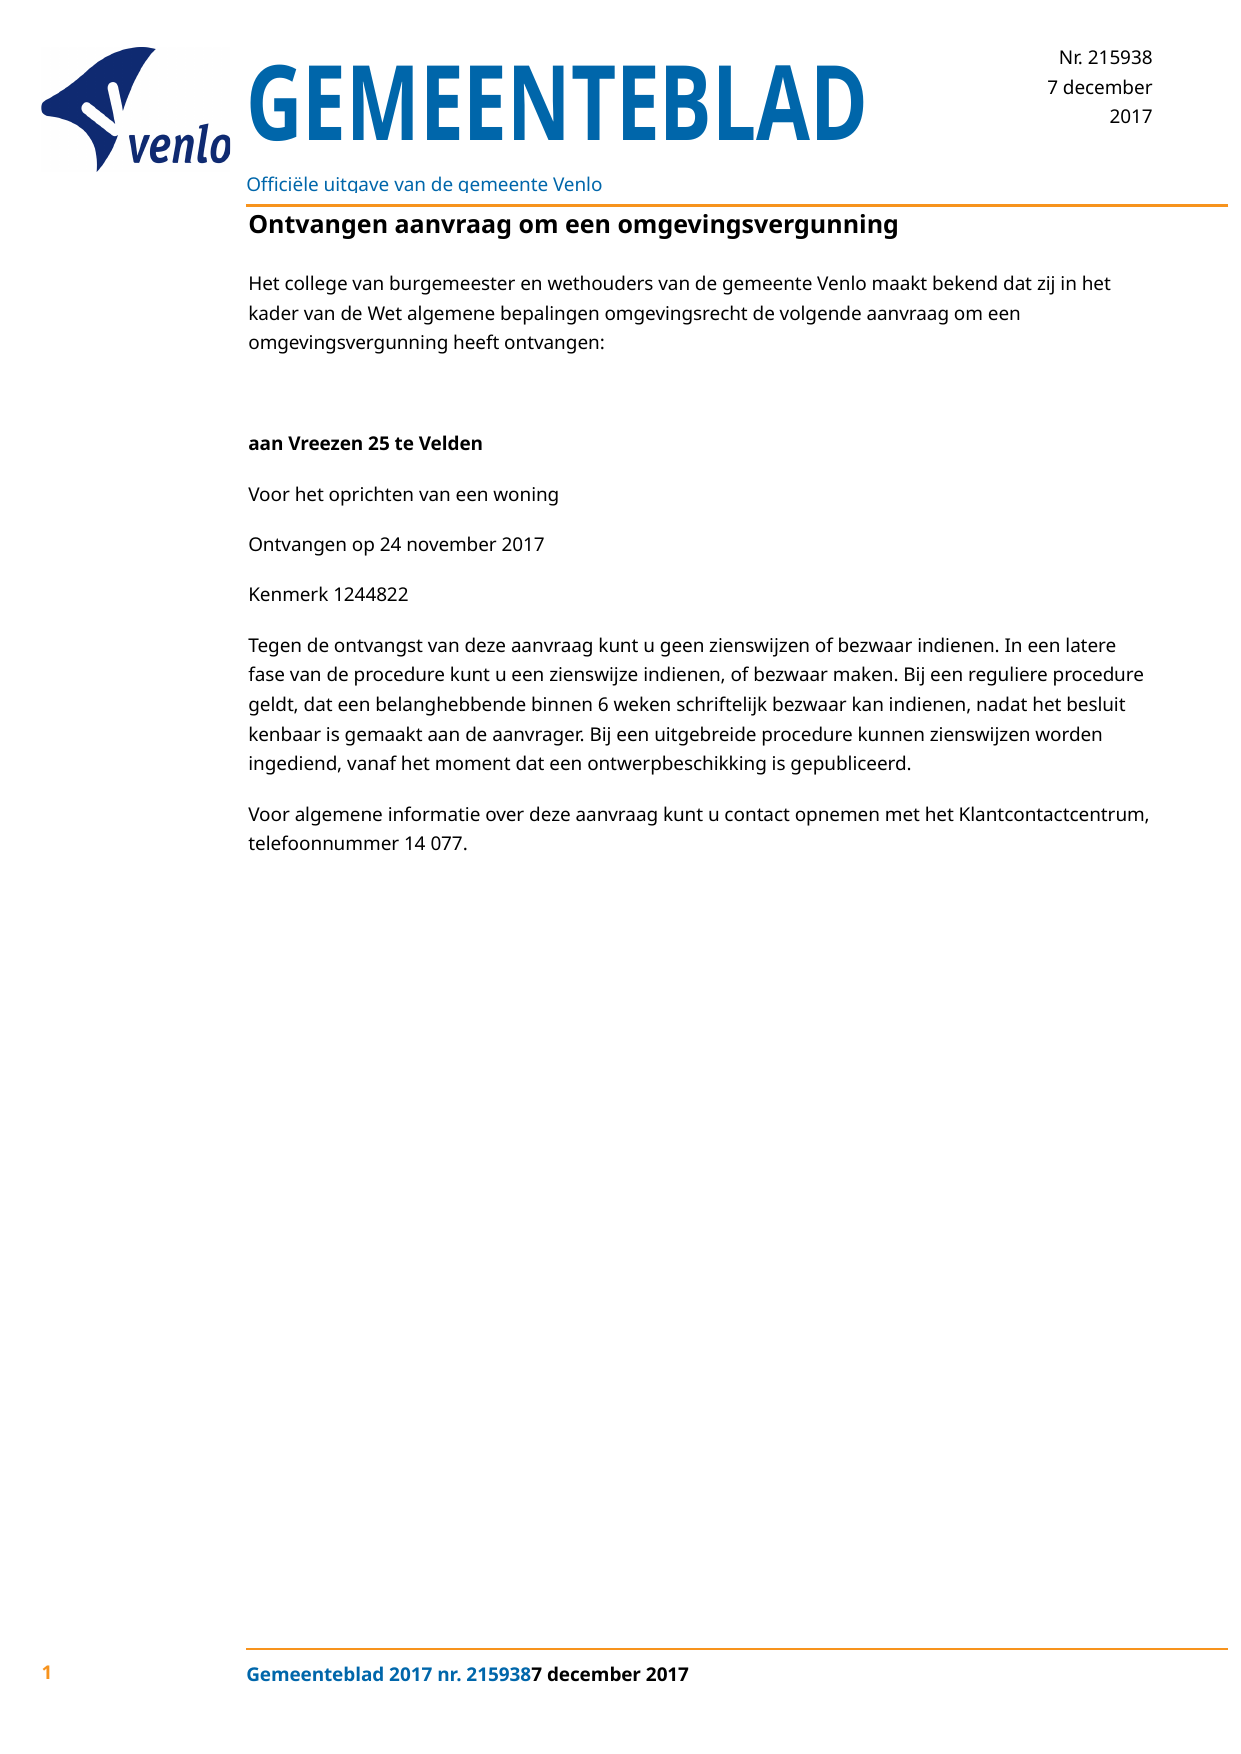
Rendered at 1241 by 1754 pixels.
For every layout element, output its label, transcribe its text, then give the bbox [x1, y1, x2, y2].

text Het college van burgemeester en wethouders van de gemeente Venlo maakt bekend dat zij in het kader van de Wet algemene bepalingen omgevingsrecht de volgende aanvraag om een omgevingsvergunning heeft ontvangen: [248, 270, 1152, 355]
text Voor het oprichten van een woning [248, 481, 1152, 506]
text Ontvangen aanvraag om een omgevingsvergunning [248, 207, 1152, 241]
text Voor algemene informatie over deze aanvraag kunt u contact opnemen met het Klantcontactcentrum, telefoonnummer 14 077. [248, 801, 1152, 856]
text Tegen de ontvangst van deze aanvraag kunt u geen zienswijzen of bezwaar indienen. In een latere fase van de procedure kunt u een zienswijze indienen, of bezwaar maken. Bij een reguliere procedure geldt, dat een belanghebbende binnen 6 weken schriftelijk bezwaar kan indienen, nadat het besluit kenbaar is gemaakt aan de aanvrager. Bij een uitgebreide procedure kunnen zienswijzen worden ingediend, vanaf het moment dat een ontwerpbeschikking is gepubliceerd. [248, 632, 1152, 776]
text aan Vreezen 25 te Velden [248, 430, 1152, 456]
text Kenmerk 1244822 [248, 582, 1152, 607]
text Ontvangen op 24 november 2017 [248, 531, 1152, 557]
picture [41, 47, 231, 172]
